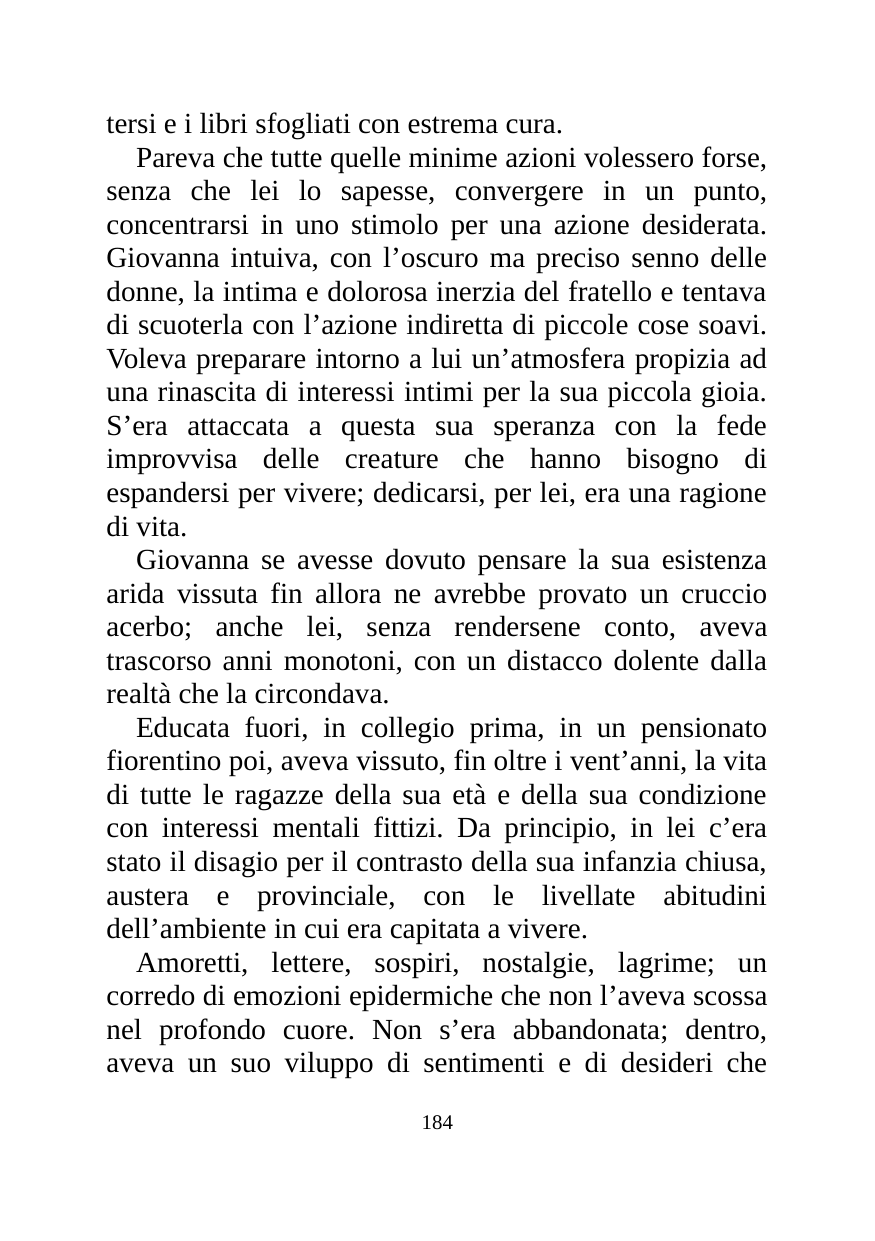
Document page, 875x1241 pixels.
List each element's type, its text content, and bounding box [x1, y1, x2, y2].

text Educata fuori, in collegio prima, in un pensionato fiorentino poi, aveva vissuto, fin oltre i vent’anni, la vita di tutte le ragazze della sua età e della sua condizione con interessi mentali fittizi. Da principio, in lei c’era stato il disagio per il contrasto della sua infanzia chiusa, austera e provinciale, con le livellate abitudini dell’ambiente in cui era capitata a vivere. [106, 710, 768, 945]
text tersi e i libri sfogliati con estrema cura. [106, 106, 768, 140]
text Giovanna se avesse dovuto pensare la sua esistenza arida vissuta fin allora ne avrebbe provato un cruccio acerbo; anche lei, senza rendersene conto, aveva trascorso anni monotoni, con un distacco dolente dalla realtà che la circondava. [106, 542, 768, 710]
text Amoretti, lettere, sospiri, nostalgie, lagrime; un corredo di emozioni epidermiche che non l’aveva scossa nel profondo cuore. Non s’era abbandonata; dentro, aveva un suo viluppo di sentimenti e di desideri che [106, 945, 768, 1079]
text Pareva che tutte quelle minime azioni volessero forse, senza che lei lo sapesse, convergere in un punto, concentrarsi in uno stimolo per una azione desiderata. Giovanna intuiva, con l’oscuro ma preciso senno delle donne, la intima e dolorosa inerzia del fratello e tentava di scuoterla con l’azione indiretta di piccole cose soavi. Voleva preparare intorno a lui un’atmosfera propizia ad una rinascita di interessi intimi per la sua piccola gioia. S’era attaccata a questa sua speranza con la fede improvvisa delle creature che hanno bisogno di espandersi per vivere; dedicarsi, per lei, era una ragione di vita. [106, 140, 768, 542]
